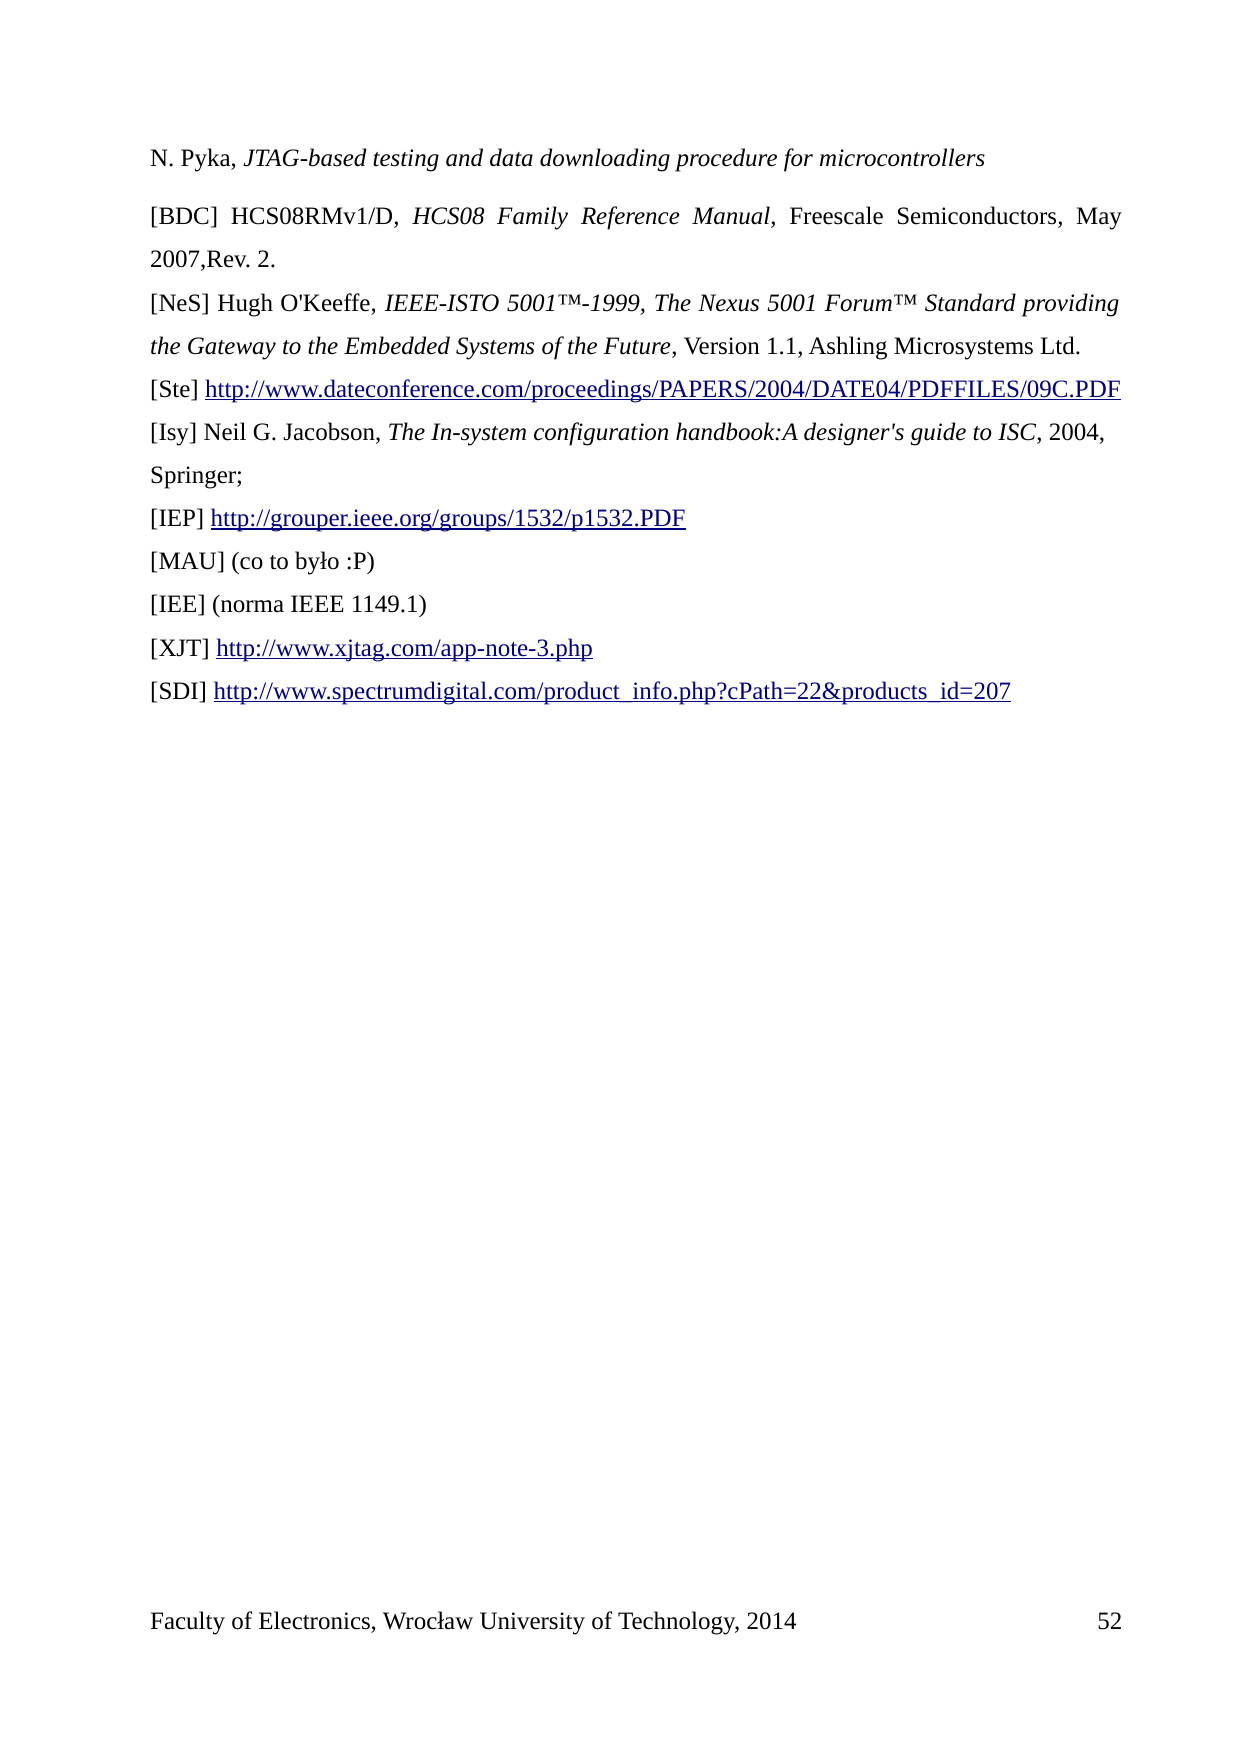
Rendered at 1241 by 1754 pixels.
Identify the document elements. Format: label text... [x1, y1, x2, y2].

text [Ste] http://www.dateconference.com/proceedings/PAPERS/2004/DATE04/PDFFILES/09C.PDF [150, 374, 1122, 403]
text [BDC] HCS08RMv1/D, HCS08 Family Reference Manual, Freescale Semiconductors, May 2007,Rev. 2. [150, 201, 1122, 273]
text [IEP] http://grouper.ieee.org/groups/1532/p1532.PDF [150, 503, 1122, 532]
text [SDI] http://www.spectrumdigital.com/product_info.php?cPath=22&products_id=207 [150, 676, 1122, 704]
text [XJT] http://www.xjtag.com/app-note-3.php [150, 633, 1122, 661]
text [MAU] (co to było :P) [150, 546, 1122, 575]
text [Isy] Neil G. Jacobson, The In-system configuration handbook:A designer's guide to ISC, 2004, Springer; [150, 417, 1122, 489]
text [NeS] Hugh O'Keeffe, IEEE-ISTO 5001™-1999, The Nexus 5001 Forum™ Standard providing the Gateway to the Embedded Systems of the Future, Version 1.1, Ashling Microsystems Ltd. [150, 288, 1122, 359]
text [IEE] (norma IEEE 1149.1) [150, 589, 1122, 618]
